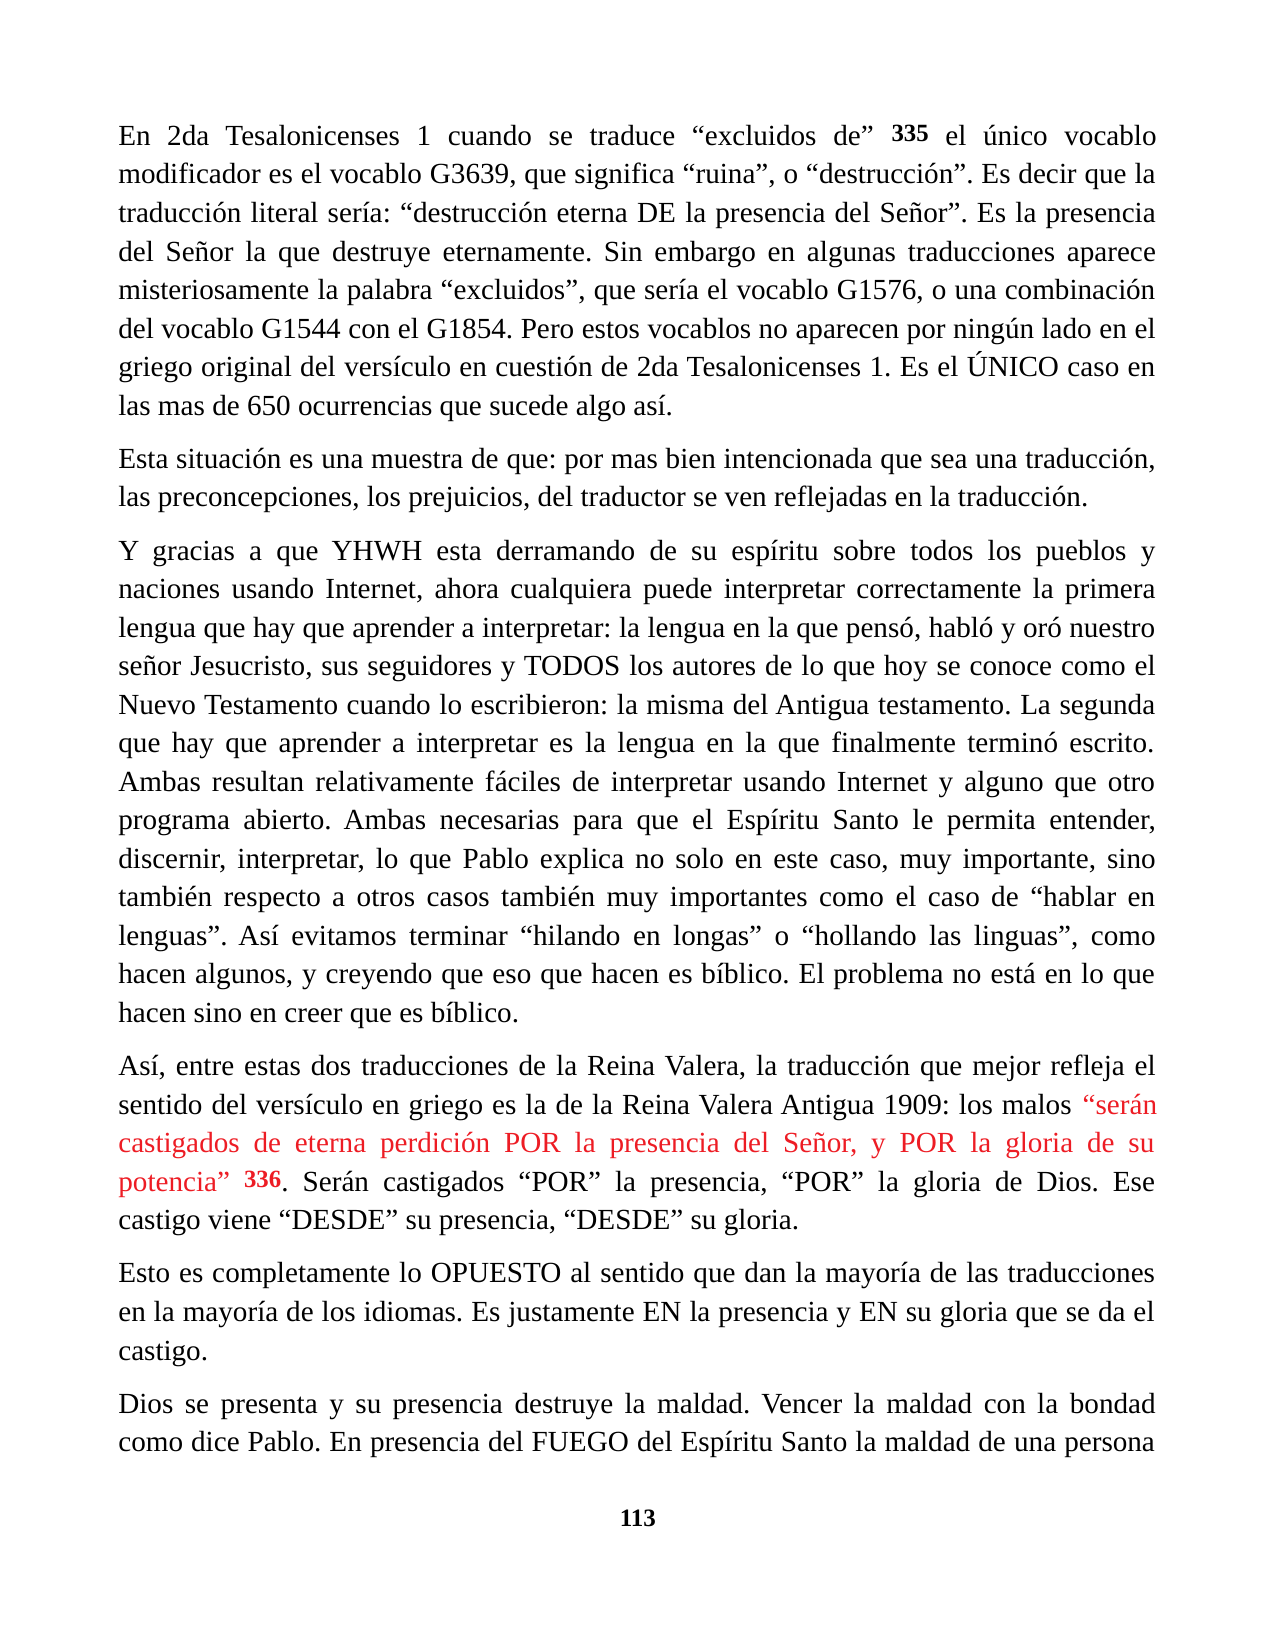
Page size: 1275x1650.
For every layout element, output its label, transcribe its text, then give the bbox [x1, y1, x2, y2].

text Esta situación es una muestra de que: por mas bien intencionada que sea una traducción, las preconcepciones, los prejuicios, del traductor se ven reflejadas en la traducción. [118, 441, 1157, 513]
text Dios se presenta y su presencia destruye la maldad. Vencer la maldad con la bondad como dice Pablo. En presencia del FUEGO del Espíritu Santo la maldad de una persona [118, 1386, 1157, 1458]
text En 2da Tesalonicenses 1 cuando se traduce “excluidos de” el único vocablo modificador es el vocablo G3639, que significa “ruina”, o “destrucción”. Es decir que la traducción literal sería: “destrucción eterna DE la presencia del Señor”. Es la presencia del Señor la que destruye eternamente. Sin embargo en algunas traducciones aparece misteriosamente la palabra “excluidos”, que sería el vocablo G1576, o una combinación del vocablo G1544 con el G1854. Pero estos vocablos no aparecen por ningún lado en el griego original del versículo en cuestión de 2da Tesalonicenses 1. Es el ÚNICO caso en las mas de 650 ocurrencias que sucede algo así. [118, 118, 1157, 421]
text Esto es completamente lo OPUESTO al sentido que dan la mayoría de las traducciones en la mayoría de los idiomas. Es justamente EN la presencia y EN su gloria que se da el castigo. [118, 1256, 1157, 1366]
text Así, entre estas dos traducciones de la Reina Valera, la traducción que mejor refleja el sentido del versículo en griego es la de la Reina Valera Antigua 1909: los malos “serán castigados de eterna perdición POR la presencia del Señor, y POR la gloria de su potencia” . Serán castigados “POR” la presencia, “POR” la gloria de Dios. Ese castigo viene “DESDE” su presencia, “DESDE” su gloria. [118, 1048, 1157, 1236]
text Y gracias a que YHWH esta derramando de su espíritu sobre todos los pueblos y naciones usando Internet, ahora cualquiera puede interpretar correctamente la primera lengua que hay que aprender a interpretar: la lengua en la que pensó, habló y oró nuestro señor Jesucristo, sus seguidores y TODOS los autores de lo que hoy se conoce como el Nuevo Testamento cuando lo escribieron: la misma del Antigua testamento. La segunda que hay que aprender a interpretar es la lengua en la que finalmente terminó escrito. Ambas resultan relativamente fáciles de interpretar usando Internet y alguno que otro programa abierto. Ambas necesarias para que el Espíritu Santo le permita entender, discernir, interpretar, lo que Pablo explica no solo en este caso, muy importante, sino también respecto a otros casos también muy importantes como el caso de “hablar en lenguas”. Así evitamos terminar “hilando en longas” o “hollando las linguas”, como hacen algunos, y creyendo que eso que hacen es bíblico. El problema no está en lo que hacen sino en creer que es bíblico. [118, 533, 1157, 1029]
